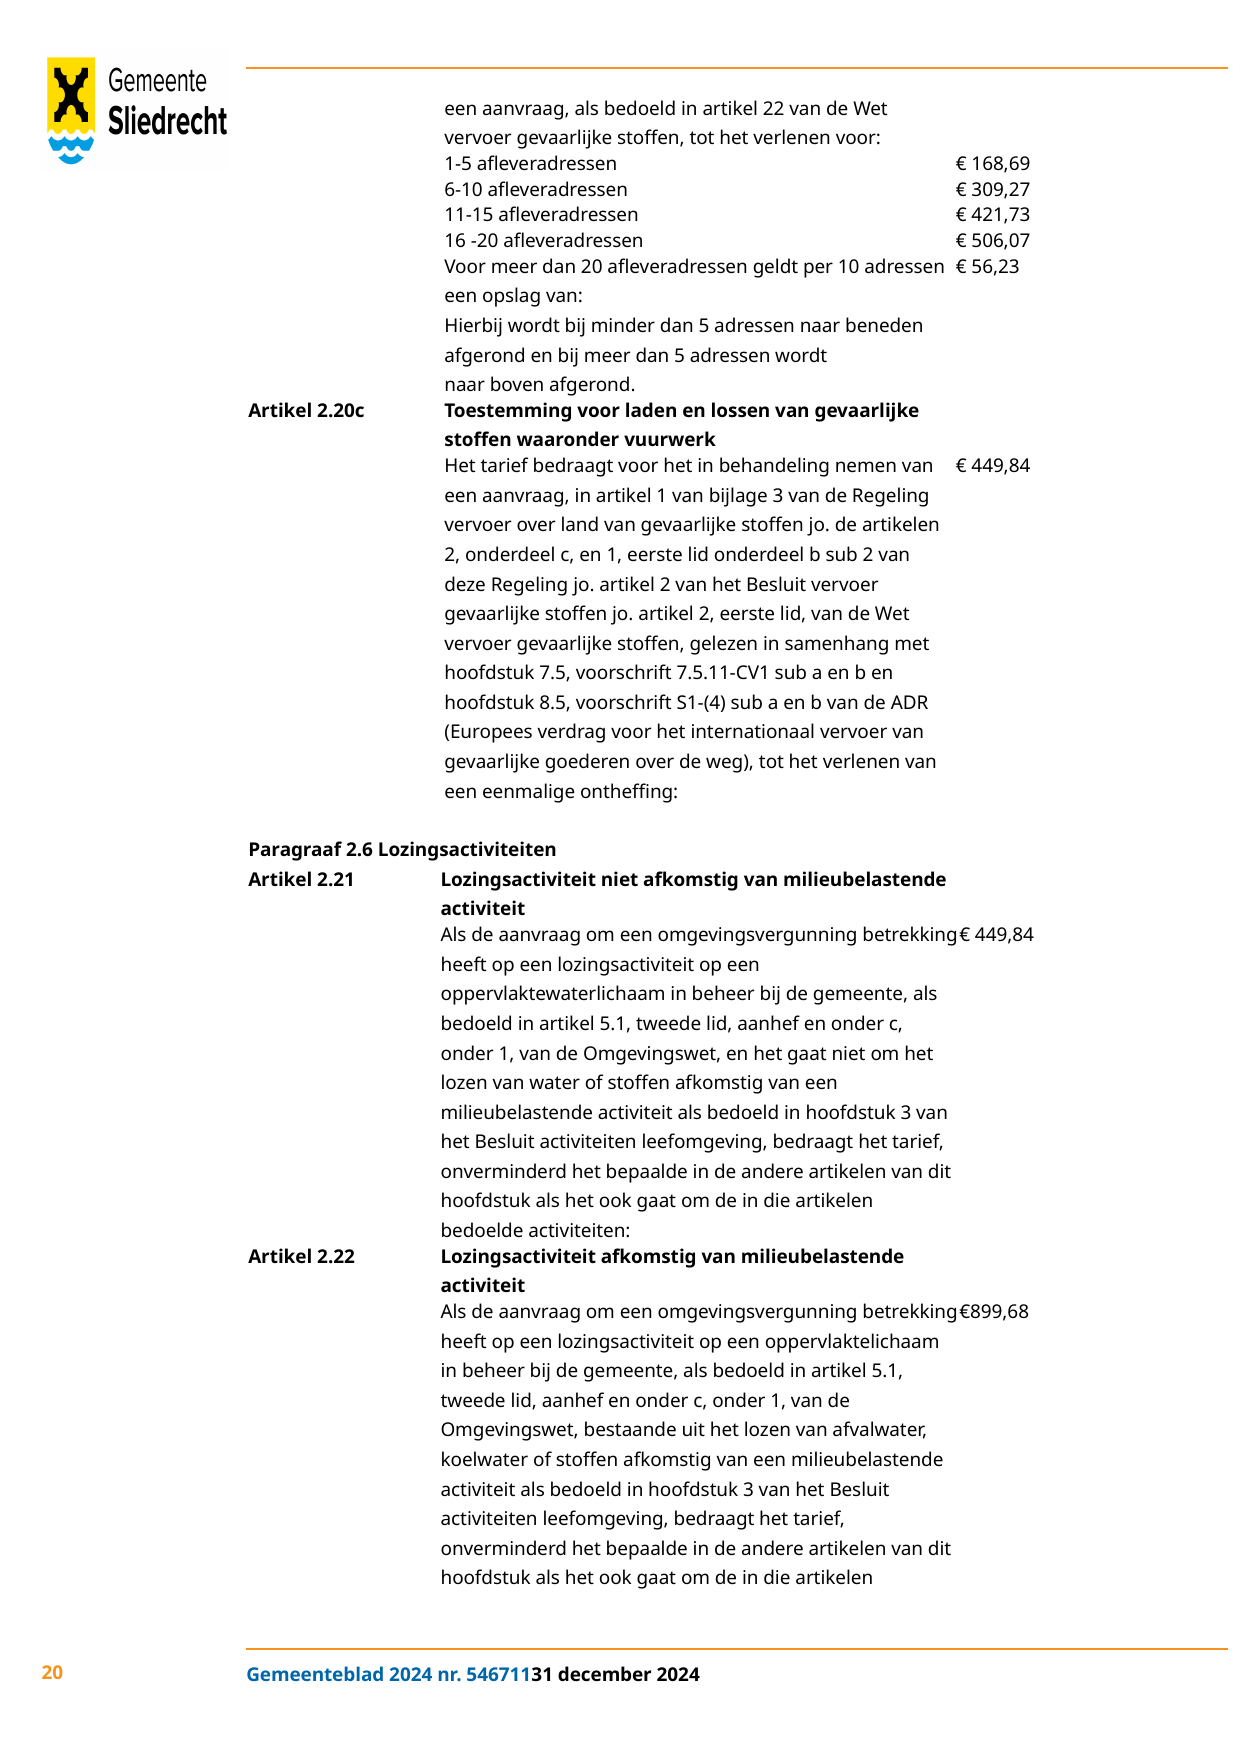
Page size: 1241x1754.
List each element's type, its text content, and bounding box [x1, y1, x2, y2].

table_cell €899,68 [959, 1298, 1152, 1590]
table_cell [248, 176, 444, 202]
table_cell € 309,27 [956, 176, 1152, 202]
table_cell 6-10 afleveradressen [444, 176, 956, 202]
table_header Lozingsactiviteit niet afkomstig van milieubelastende activiteit [440, 866, 959, 921]
table_cell [248, 453, 444, 803]
table_cell Voor meer dan 20 afleveradressen geldt per 10 adressen een opslag van: Hierbij wordt bij minder dan 5 adressen naar beneden afgerond en bij meer dan 5 adressen wordt naar boven afgerond. [444, 253, 956, 397]
table_cell Lozingsactiviteit afkomstig van milieubelastende activiteit [440, 1243, 959, 1298]
table_header [959, 866, 1152, 921]
table_cell 1-5 afleveradressen [444, 150, 956, 176]
table_cell [248, 921, 440, 1243]
table_cell [956, 95, 1152, 150]
table_cell € 168,69 [956, 150, 1152, 176]
table_cell Artikel 2.20c [248, 397, 444, 452]
table_cell € 449,84 [959, 921, 1152, 1243]
table_cell [248, 253, 444, 397]
table_cell [248, 95, 444, 150]
picture [41, 47, 231, 172]
table_cell [959, 1243, 1152, 1298]
table_cell [248, 1298, 440, 1590]
table_cell € 449,84 [956, 453, 1152, 803]
table_cell Artikel 2.22 [248, 1243, 440, 1298]
table_cell een aanvraag, als bedoeld in artikel 22 van de Wet vervoer gevaarlijke stoffen, tot het verlenen voor: [444, 95, 956, 150]
table_cell Toestemming voor laden en lossen van gevaarlijke stoffen waaronder vuurwerk [444, 397, 956, 452]
table_cell Als de aanvraag om een omgevingsvergunning betrekking heeft op een lozingsactiviteit op een oppervlaktelichaam in beheer bij de gemeente, als bedoeld in artikel 5.1, tweede lid, aanhef en onder c, onder 1, van de Omgevingswet, bestaande uit het lozen van afvalwater, koelwater of stoffen afkomstig van een milieubelastende activiteit als bedoeld in hoofdstuk 3 van het Besluit activiteiten leefomgeving, bedraagt het tarief, onverminderd het bepaalde in de andere artikelen van dit hoofdstuk als het ook gaat om de in die artikelen [440, 1298, 959, 1590]
table_cell [248, 202, 444, 227]
table_cell [956, 397, 1152, 452]
table_cell € 506,07 [956, 227, 1152, 253]
table_cell 16 -20 afleveradressen [444, 227, 956, 253]
table_cell 11-15 afleveradressen [444, 202, 956, 227]
table_cell € 56,23 [956, 253, 1152, 397]
table_cell [248, 150, 444, 176]
table_cell [248, 227, 444, 253]
table_header Artikel 2.21 [248, 866, 440, 921]
table_cell Als de aanvraag om een omgevingsvergunning betrekking heeft op een lozingsactiviteit op een oppervlaktewaterlichaam in beheer bij de gemeente, als bedoeld in artikel 5.1, tweede lid, aanhef en onder c, onder 1, van de Omgevingswet, en het gaat niet om het lozen van water of stoffen afkomstig van een milieubelastende activiteit als bedoeld in hoofdstuk 3 van het Besluit activiteiten leefomgeving, bedraagt het tarief, onverminderd het bepaalde in de andere artikelen van dit hoofdstuk als het ook gaat om de in die artikelen bedoelde activiteiten: [440, 921, 959, 1243]
text Paragraaf 2.6 Lozingsactiviteiten [248, 836, 1152, 862]
table_cell € 421,73 [956, 202, 1152, 227]
table_cell Het tarief bedraagt voor het in behandeling nemen van een aanvraag, in artikel 1 van bijlage 3 van de Regeling vervoer over land van gevaarlijke stoffen jo. de artikelen 2, onderdeel c, en 1, eerste lid onderdeel b sub 2 van deze Regeling jo. artikel 2 van het Besluit vervoer gevaarlijke stoffen jo. artikel 2, eerste lid, van de Wet vervoer gevaarlijke stoffen, gelezen in samenhang met hoofdstuk 7.5, voorschrift 7.5.11-CV1 sub a en b en hoofdstuk 8.5, voorschrift S1-(4) sub a en b van de ADR (Europees verdrag voor het internationaal vervoer van gevaarlijke goederen over de weg), tot het verlenen van een eenmalige ontheffing: [444, 453, 956, 803]
